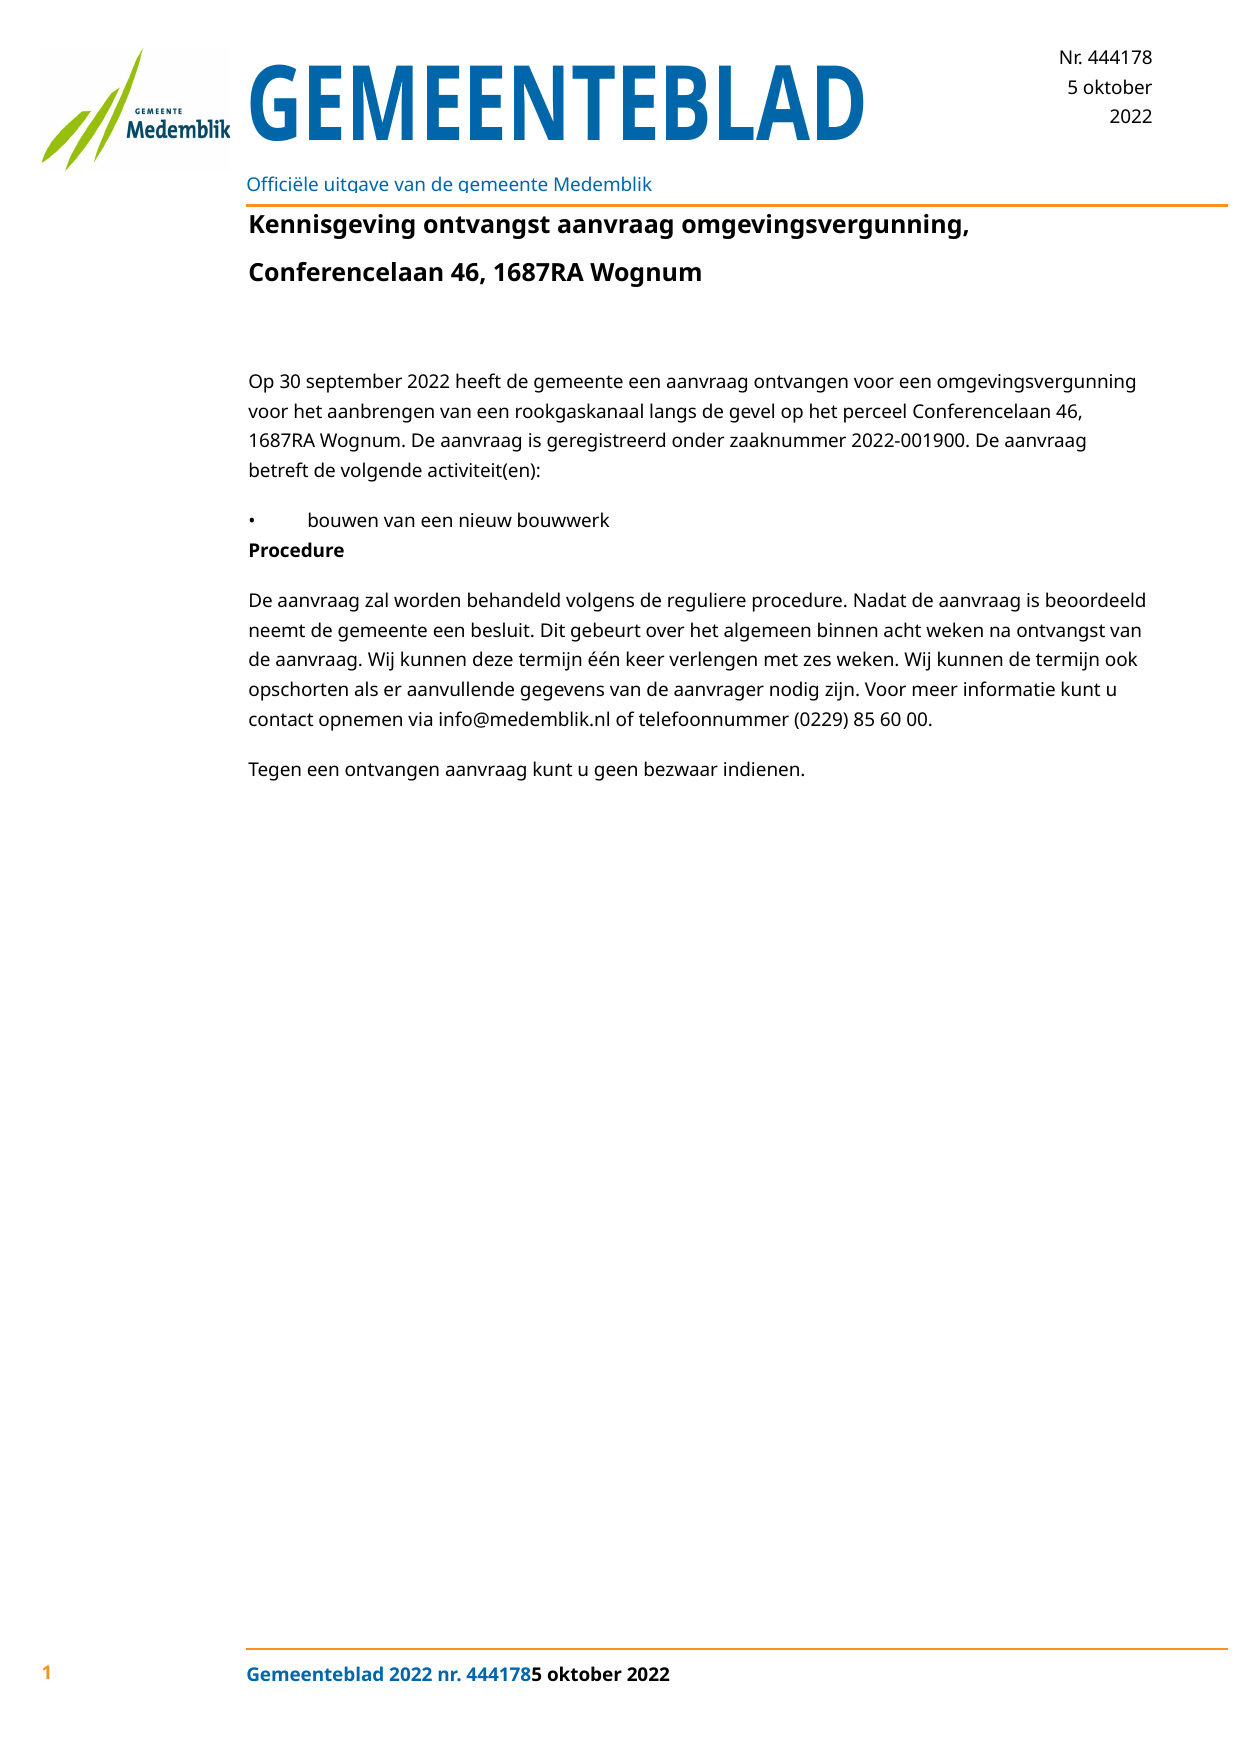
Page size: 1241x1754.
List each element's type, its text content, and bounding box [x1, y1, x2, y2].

text De aanvraag zal worden behandeld volgens de reguliere procedure. Nadat de aanvraag is beoordeeld neemt de gemeente een besluit. Dit gebeurt over het algemeen binnen acht weken na ontvangst van de aanvraag. Wij kunnen deze termijn één keer verlengen met zes weken. Wij kunnen de termijn ook opschorten als er aanvullende gegevens van de aanvrager nodig zijn. Voor meer informatie kunt u contact opnemen via info@medemblik.nl of telefoonnummer (0229) 85 60 00. [248, 587, 1152, 732]
text Op 30 september 2022 heeft de gemeente een aanvraag ontvangen voor een omgevingsvergunning voor het aanbrengen van een rookgaskanaal langs de gevel op het perceel Conferencelaan 46, 1687RA Wognum. De aanvraag is geregistreerd onder zaaknummer 2022-001900. De aanvraag betreft de volgende activiteit(en): [248, 368, 1152, 483]
text Tegen een ontvangen aanvraag kunt u geen bezwaar indienen. [248, 756, 1152, 782]
picture [41, 47, 231, 172]
list bouwen van een nieuw bouwwerk [248, 507, 1152, 533]
text Procedure [248, 537, 1152, 563]
text Kennisgeving ontvangst aanvraag omgevingsvergunning, Conferencelaan 46, 1687RA Wognum [248, 207, 1152, 288]
